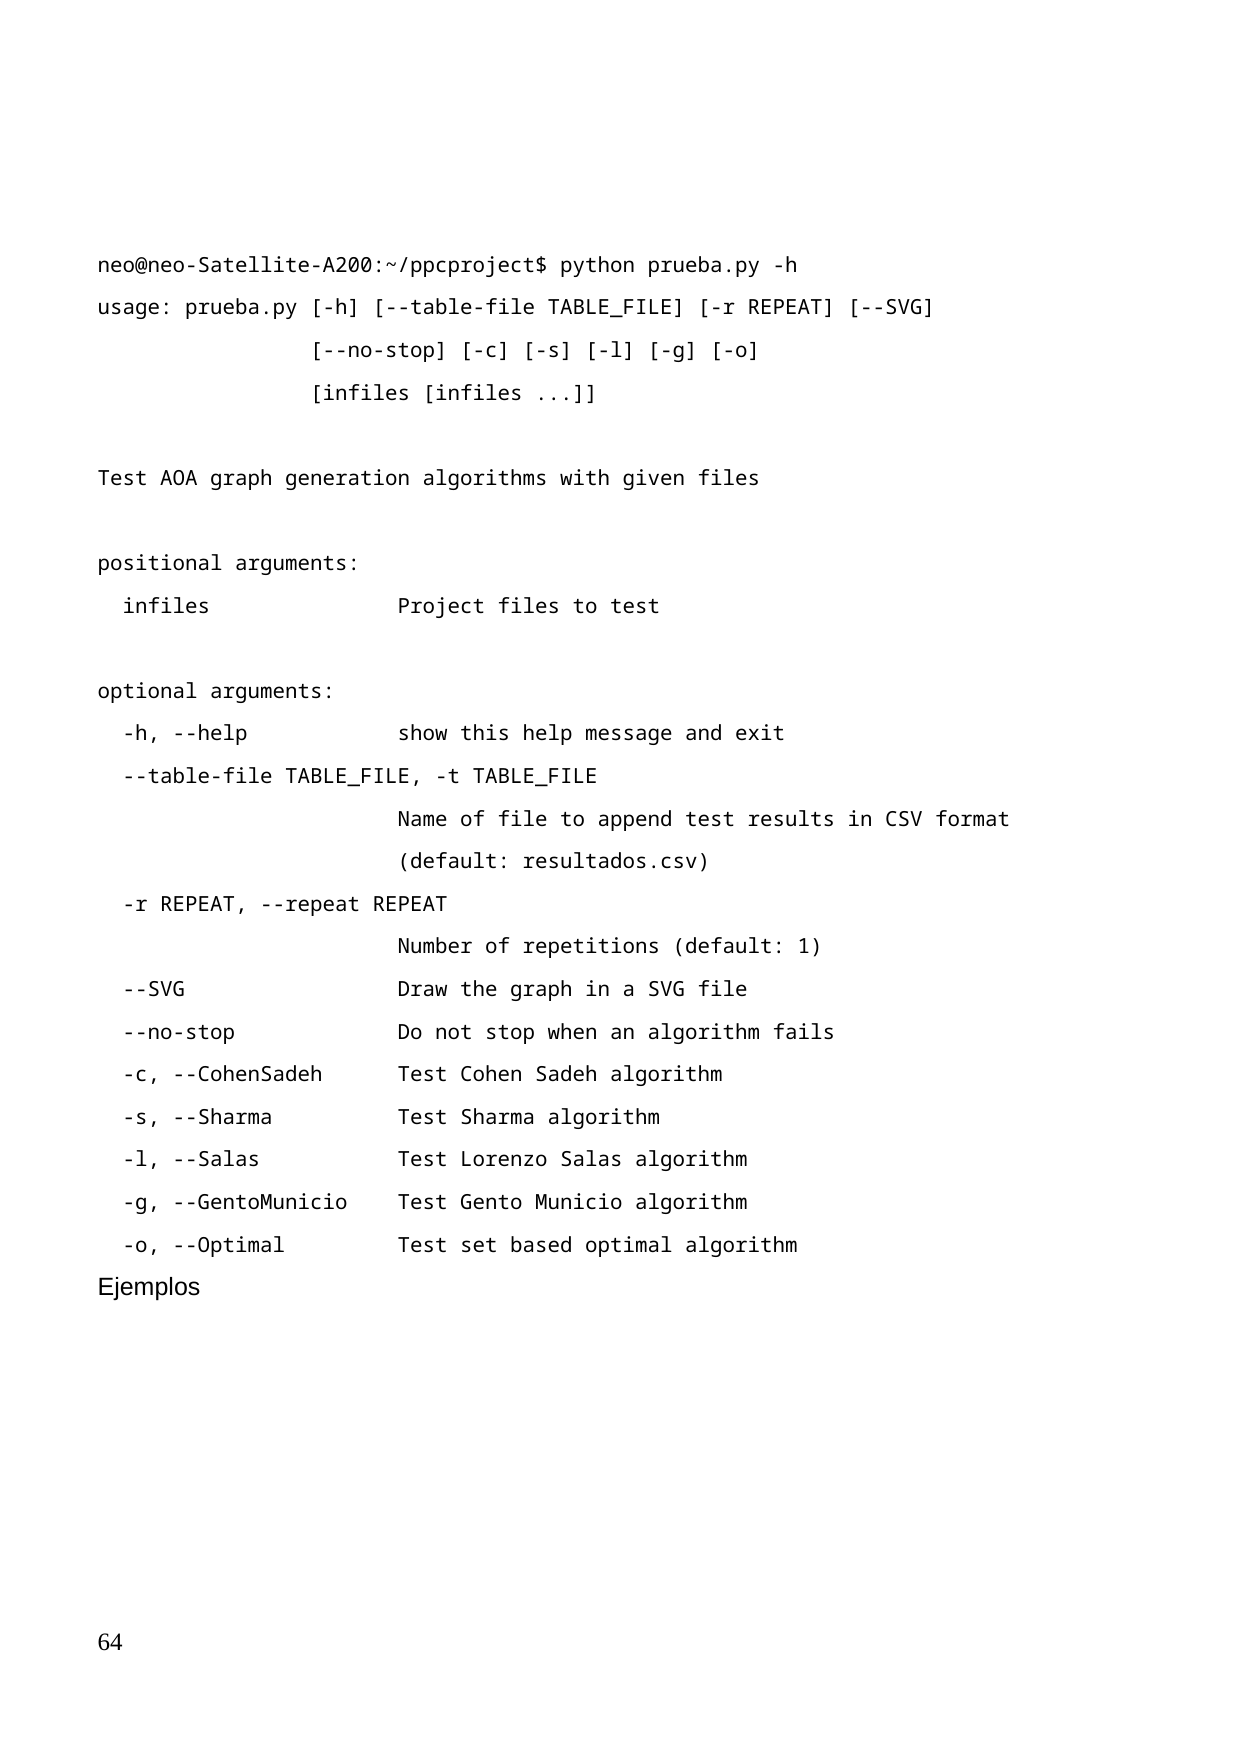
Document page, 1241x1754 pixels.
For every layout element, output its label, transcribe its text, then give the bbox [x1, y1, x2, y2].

text -c, --CohenSadeh Test Cohen Sadeh algorithm [97, 1059, 1113, 1088]
text neo@neo-Satellite-A200:~/ppcproject$ python prueba.py -h [97, 250, 1113, 278]
text positional arguments: [97, 548, 1113, 577]
text --SVG Draw the graph in a SVG file [97, 974, 1113, 1003]
text infiles Project files to test [97, 591, 1113, 619]
text -r REPEAT, --repeat REPEAT [97, 889, 1113, 917]
text -o, --Optimal Test set based optimal algorithm [97, 1230, 1113, 1258]
text usage: prueba.py [-h] [--table-file TABLE_FILE] [-r REPEAT] [--SVG] [97, 292, 1113, 321]
text --no-stop Do not stop when an algorithm fails [97, 1017, 1113, 1045]
text [--no-stop] [-c] [-s] [-l] [-g] [-o] [97, 335, 1113, 363]
text Name of file to append test results in CSV format [97, 804, 1113, 832]
text Ejemplos [97, 1272, 1113, 1301]
text [infiles [infiles ...]] [97, 378, 1113, 406]
text optional arguments: [97, 676, 1113, 704]
text --table-file TABLE_FILE, -t TABLE_FILE [97, 761, 1113, 789]
text -s, --Sharma Test Sharma algorithm [97, 1102, 1113, 1130]
text (default: resultados.csv) [97, 846, 1113, 875]
text Test AOA graph generation algorithms with given files [97, 463, 1113, 491]
text Number of repetitions (default: 1) [97, 932, 1113, 960]
text -g, --GentoMunicio Test Gento Municio algorithm [97, 1187, 1113, 1216]
text -h, --help show this help message and exit [97, 718, 1113, 747]
text -l, --Salas Test Lorenzo Salas algorithm [97, 1144, 1113, 1173]
